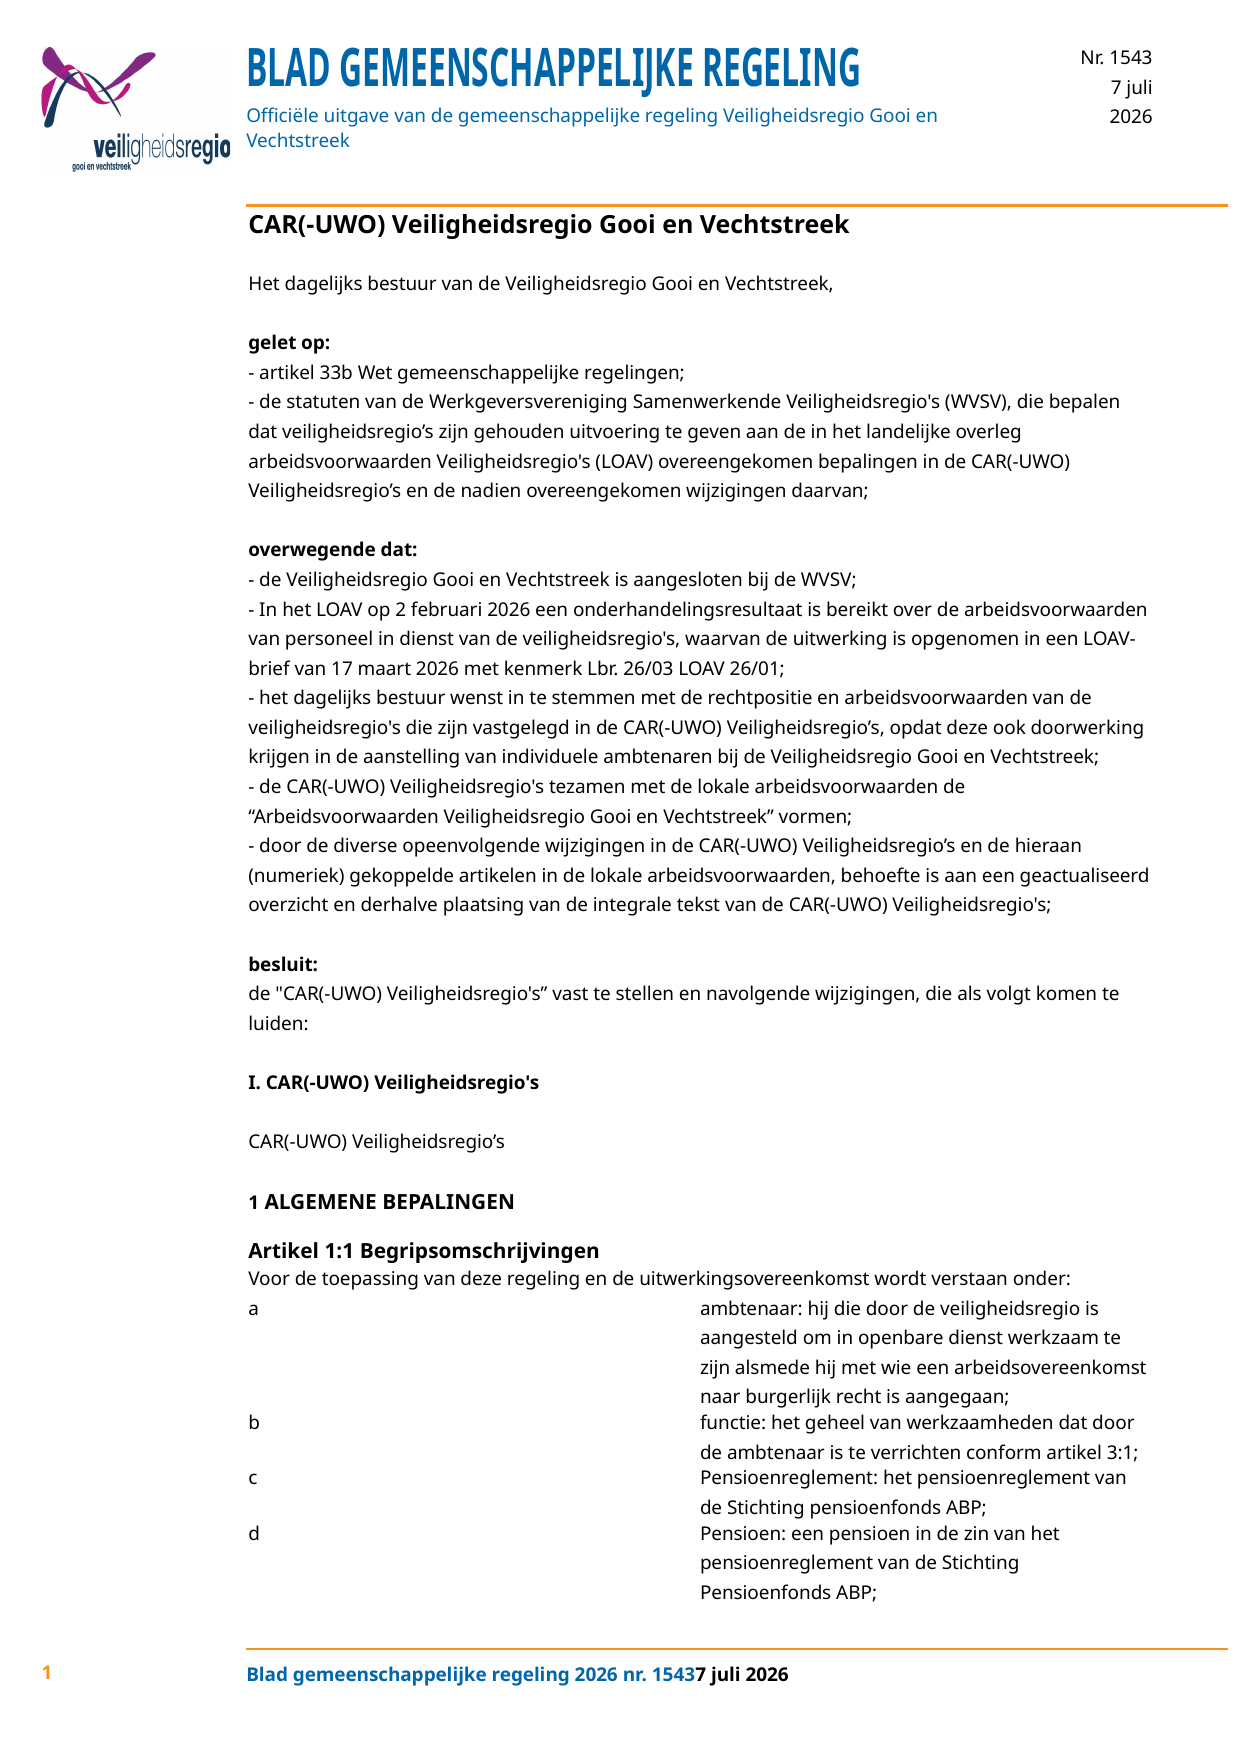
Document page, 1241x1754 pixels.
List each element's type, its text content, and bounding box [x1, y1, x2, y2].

text - de Veiligheidsregio Gooi en Vechtstreek is aangesloten bij de WVSV; [248, 566, 1152, 592]
table_cell Pensioenreglement: het pensioenreglement van de Stichting pensioenfonds ABP; [700, 1465, 1152, 1520]
text CAR(-UWO) Veiligheidsregio Gooi en Vechtstreek [248, 207, 1152, 241]
table_cell Pensioen: een pensioen in de zin van het pensioenreglement van de Stichting Pensioenfonds ABP; [700, 1520, 1152, 1605]
table_header a [248, 1295, 700, 1409]
text - door de diverse opeenvolgende wijzigingen in de CAR(-UWO) Veiligheidsregio’s en de hieraan (numeriek) gekoppelde artikelen in de lokale arbeidsvoorwaarden, behoefte is aan een geactualiseerd overzicht en derhalve plaatsing van de integrale tekst van de CAR(-UWO) Veiligheidsregio's; [248, 832, 1152, 917]
table_cell b [248, 1409, 700, 1464]
text Het dagelijks bestuur van de Veiligheidsregio Gooi en Vechtstreek, [248, 270, 1152, 296]
text gelet op: [248, 329, 1152, 355]
text 1 ALGEMENE BEPALINGEN [248, 1187, 1152, 1216]
text CAR(-UWO) Veiligheidsregio’s [248, 1128, 1152, 1154]
table_cell functie: het geheel van werkzaamheden dat door de ambtenaar is te verrichten conform artikel 3:1; [700, 1409, 1152, 1464]
text I. CAR(-UWO) Veiligheidsregio's [248, 1069, 1152, 1095]
text - de CAR(-UWO) Veiligheidsregio's tezamen met de lokale arbeidsvoorwaarden de “Arbeidsvoorwaarden Veiligheidsregio Gooi en Vechtstreek” vormen; [248, 773, 1152, 828]
table_cell c [248, 1465, 700, 1520]
text - de statuten van de Werkgeversvereniging Samenwerkende Veiligheidsregio's (WVSV), die bepalen dat veiligheidsregio’s zijn gehouden uitvoering te geven aan de in het landelijke overleg arbeidsvoorwaarden Veiligheidsregio's (LOAV) overeengekomen bepalingen in de CAR(-UWO) Veiligheidsregio’s en de nadien overeengekomen wijzigingen daarvan; [248, 389, 1152, 503]
text Voor de toepassing van deze regeling en de uitwerkingsovereenkomst wordt verstaan onder: [248, 1265, 1152, 1291]
table_header ambtenaar: hij die door de veiligheidsregio is aangesteld om in openbare dienst werkzaam te zijn alsmede hij met wie een arbeidsovereenkomst naar burgerlijk recht is aangegaan; [700, 1295, 1152, 1409]
text overwegende dat: [248, 537, 1152, 562]
text - In het LOAV op 2 februari 2026 een onderhandelingsresultaat is bereikt over de arbeidsvoorwaarden van personeel in dienst van de veiligheidsregio's, waarvan de uitwerking is opgenomen in een LOAV-brief van 17 maart 2026 met kenmerk Lbr. 26/03 LOAV 26/01; [248, 596, 1152, 681]
text de "CAR(-UWO) Veiligheidsregio's” vast te stellen en navolgende wijzigingen, die als volgt komen te luiden: [248, 980, 1152, 1036]
text - het dagelijks bestuur wenst in te stemmen met de rechtpositie en arbeidsvoorwaarden van de veiligheidsregio's die zijn vastgelegd in de CAR(-UWO) Veiligheidsregio’s, opdat deze ook doorwerking krijgen in de aanstelling van individuele ambtenaren bij de Veiligheidsregio Gooi en Vechtstreek; [248, 684, 1152, 769]
text besluit: [248, 951, 1152, 976]
text - artikel 33b Wet gemeenschappelijke regelingen; [248, 359, 1152, 385]
table_cell d [248, 1520, 700, 1605]
text Artikel 1:1 Begripsomschrijvingen [248, 1237, 1152, 1265]
picture [41, 47, 231, 172]
